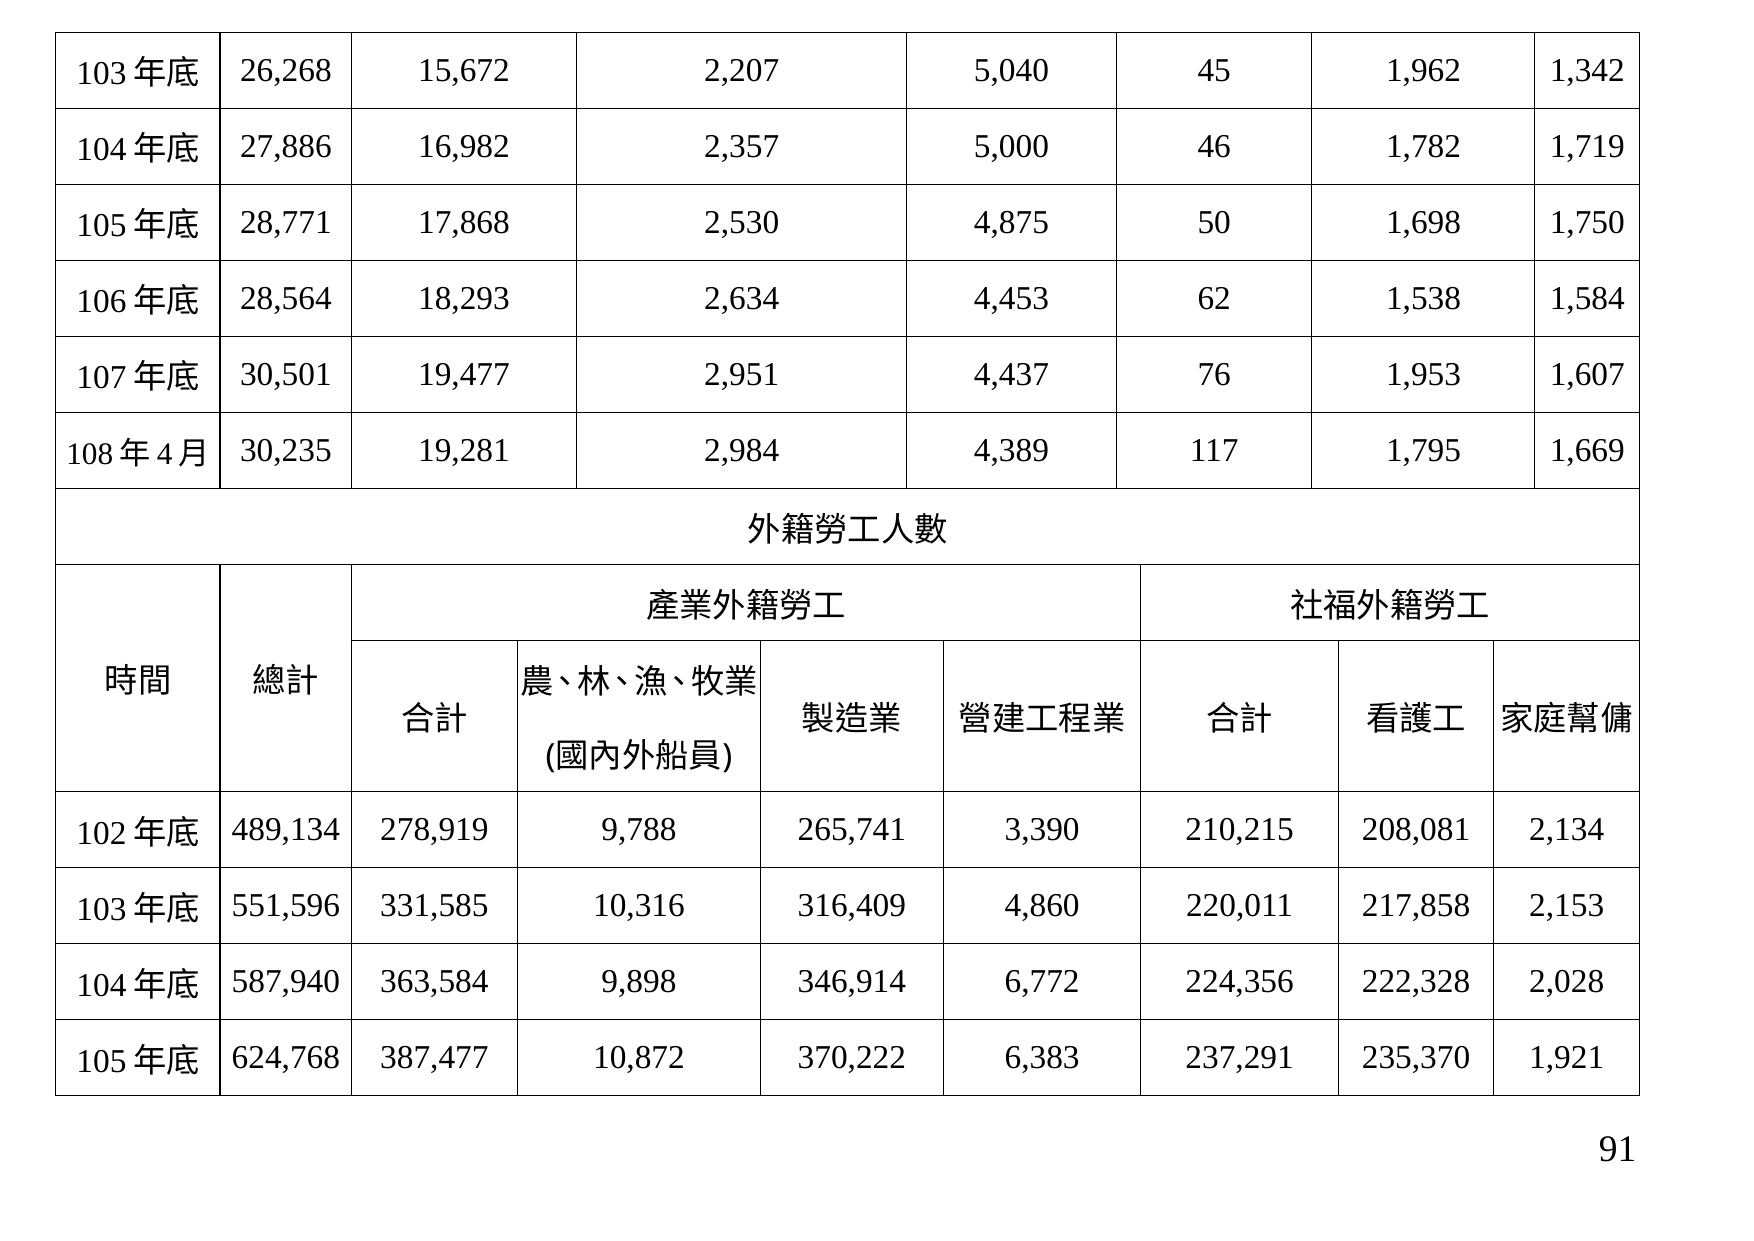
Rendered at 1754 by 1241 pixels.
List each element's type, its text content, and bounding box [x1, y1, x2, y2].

table_cell 1,342 [1535, 33, 1639, 108]
table_cell 222,328 [1339, 944, 1493, 1019]
table_cell 6,772 [944, 944, 1140, 1019]
table_cell 2,207 [577, 33, 906, 108]
table_cell 1,795 [1312, 413, 1534, 488]
table_cell 10,872 [518, 1020, 760, 1095]
table_cell 1,953 [1312, 337, 1534, 412]
table_cell 237,291 [1141, 1020, 1338, 1095]
table_cell 家庭幫傭 [1494, 641, 1639, 791]
table_cell 看護工 [1339, 641, 1493, 791]
table_cell 1,538 [1312, 261, 1534, 336]
table_cell 19,477 [352, 337, 576, 412]
table_cell 農、林、漁、牧業(國內外船員) [518, 641, 760, 791]
table_cell 265,741 [761, 792, 943, 867]
table_cell 103年底 [56, 33, 219, 108]
table_cell 1,921 [1494, 1020, 1639, 1095]
table_cell 4,453 [907, 261, 1116, 336]
table_cell 30,501 [221, 337, 351, 412]
table_cell 551,596 [221, 868, 351, 943]
table_cell 62 [1117, 261, 1311, 336]
table_cell 105年底 [56, 1020, 219, 1095]
table_cell 217,858 [1339, 868, 1493, 943]
table_cell 4,437 [907, 337, 1116, 412]
table_cell 2,984 [577, 413, 906, 488]
table_cell 46 [1117, 109, 1311, 184]
table_cell 18,293 [352, 261, 576, 336]
table_cell 4,389 [907, 413, 1116, 488]
table_cell 10,316 [518, 868, 760, 943]
table_cell 76 [1117, 337, 1311, 412]
table_cell 製造業 [761, 641, 943, 791]
table_cell 108年4月 [56, 413, 219, 488]
table_cell 26,268 [221, 33, 351, 108]
table_cell 時間 [56, 565, 219, 791]
table_cell 346,914 [761, 944, 943, 1019]
table_cell 387,477 [352, 1020, 517, 1095]
table_cell 28,564 [221, 261, 351, 336]
table_cell 106年底 [56, 261, 219, 336]
table_cell 營建工程業 [944, 641, 1140, 791]
table_cell 105年底 [56, 185, 219, 260]
table_cell 1,669 [1535, 413, 1639, 488]
table_cell 30,235 [221, 413, 351, 488]
table_cell 28,771 [221, 185, 351, 260]
table_cell 45 [1117, 33, 1311, 108]
table_cell 1,782 [1312, 109, 1534, 184]
table_cell 總計 [221, 565, 351, 791]
table_cell 363,584 [352, 944, 517, 1019]
table_cell 50 [1117, 185, 1311, 260]
table_cell 1,584 [1535, 261, 1639, 336]
table_cell 1,750 [1535, 185, 1639, 260]
table_cell 合計 [352, 641, 517, 791]
table_cell 208,081 [1339, 792, 1493, 867]
table_cell 6,383 [944, 1020, 1140, 1095]
table_cell 5,000 [907, 109, 1116, 184]
table_cell 489,134 [221, 792, 351, 867]
table_cell 117 [1117, 413, 1311, 488]
table_cell 235,370 [1339, 1020, 1493, 1095]
table_cell 370,222 [761, 1020, 943, 1095]
table_cell 587,940 [221, 944, 351, 1019]
table_cell 220,011 [1141, 868, 1338, 943]
table_cell 9,788 [518, 792, 760, 867]
table_cell 社福外籍勞工 [1141, 565, 1639, 640]
table_cell 17,868 [352, 185, 576, 260]
table_cell 4,875 [907, 185, 1116, 260]
table_cell 1,698 [1312, 185, 1534, 260]
table_cell 2,134 [1494, 792, 1639, 867]
table_cell 9,898 [518, 944, 760, 1019]
table_cell 331,585 [352, 868, 517, 943]
table_cell 102年底 [56, 792, 219, 867]
table_cell 210,215 [1141, 792, 1338, 867]
table_cell 2,153 [1494, 868, 1639, 943]
table_cell 104年底 [56, 109, 219, 184]
table_cell 224,356 [1141, 944, 1338, 1019]
table_cell 19,281 [352, 413, 576, 488]
table_cell 278,919 [352, 792, 517, 867]
table_cell 5,040 [907, 33, 1116, 108]
table_cell 2,028 [1494, 944, 1639, 1019]
table_cell 1,607 [1535, 337, 1639, 412]
table_cell 3,390 [944, 792, 1140, 867]
table_cell 16,982 [352, 109, 576, 184]
table_cell 624,768 [221, 1020, 351, 1095]
table_cell 合計 [1141, 641, 1338, 791]
table_cell 4,860 [944, 868, 1140, 943]
table_cell 316,409 [761, 868, 943, 943]
table_cell 15,672 [352, 33, 576, 108]
table_cell 2,530 [577, 185, 906, 260]
table_cell 外籍勞工人數 [56, 489, 1639, 564]
table_cell 2,951 [577, 337, 906, 412]
table_cell 107年底 [56, 337, 219, 412]
table_cell 1,719 [1535, 109, 1639, 184]
table_cell 1,962 [1312, 33, 1534, 108]
table_cell 104年底 [56, 944, 219, 1019]
table_cell 2,357 [577, 109, 906, 184]
table_cell 2,634 [577, 261, 906, 336]
table_cell 103年底 [56, 868, 219, 943]
table_cell 產業外籍勞工 [352, 565, 1140, 640]
table_cell 27,886 [221, 109, 351, 184]
